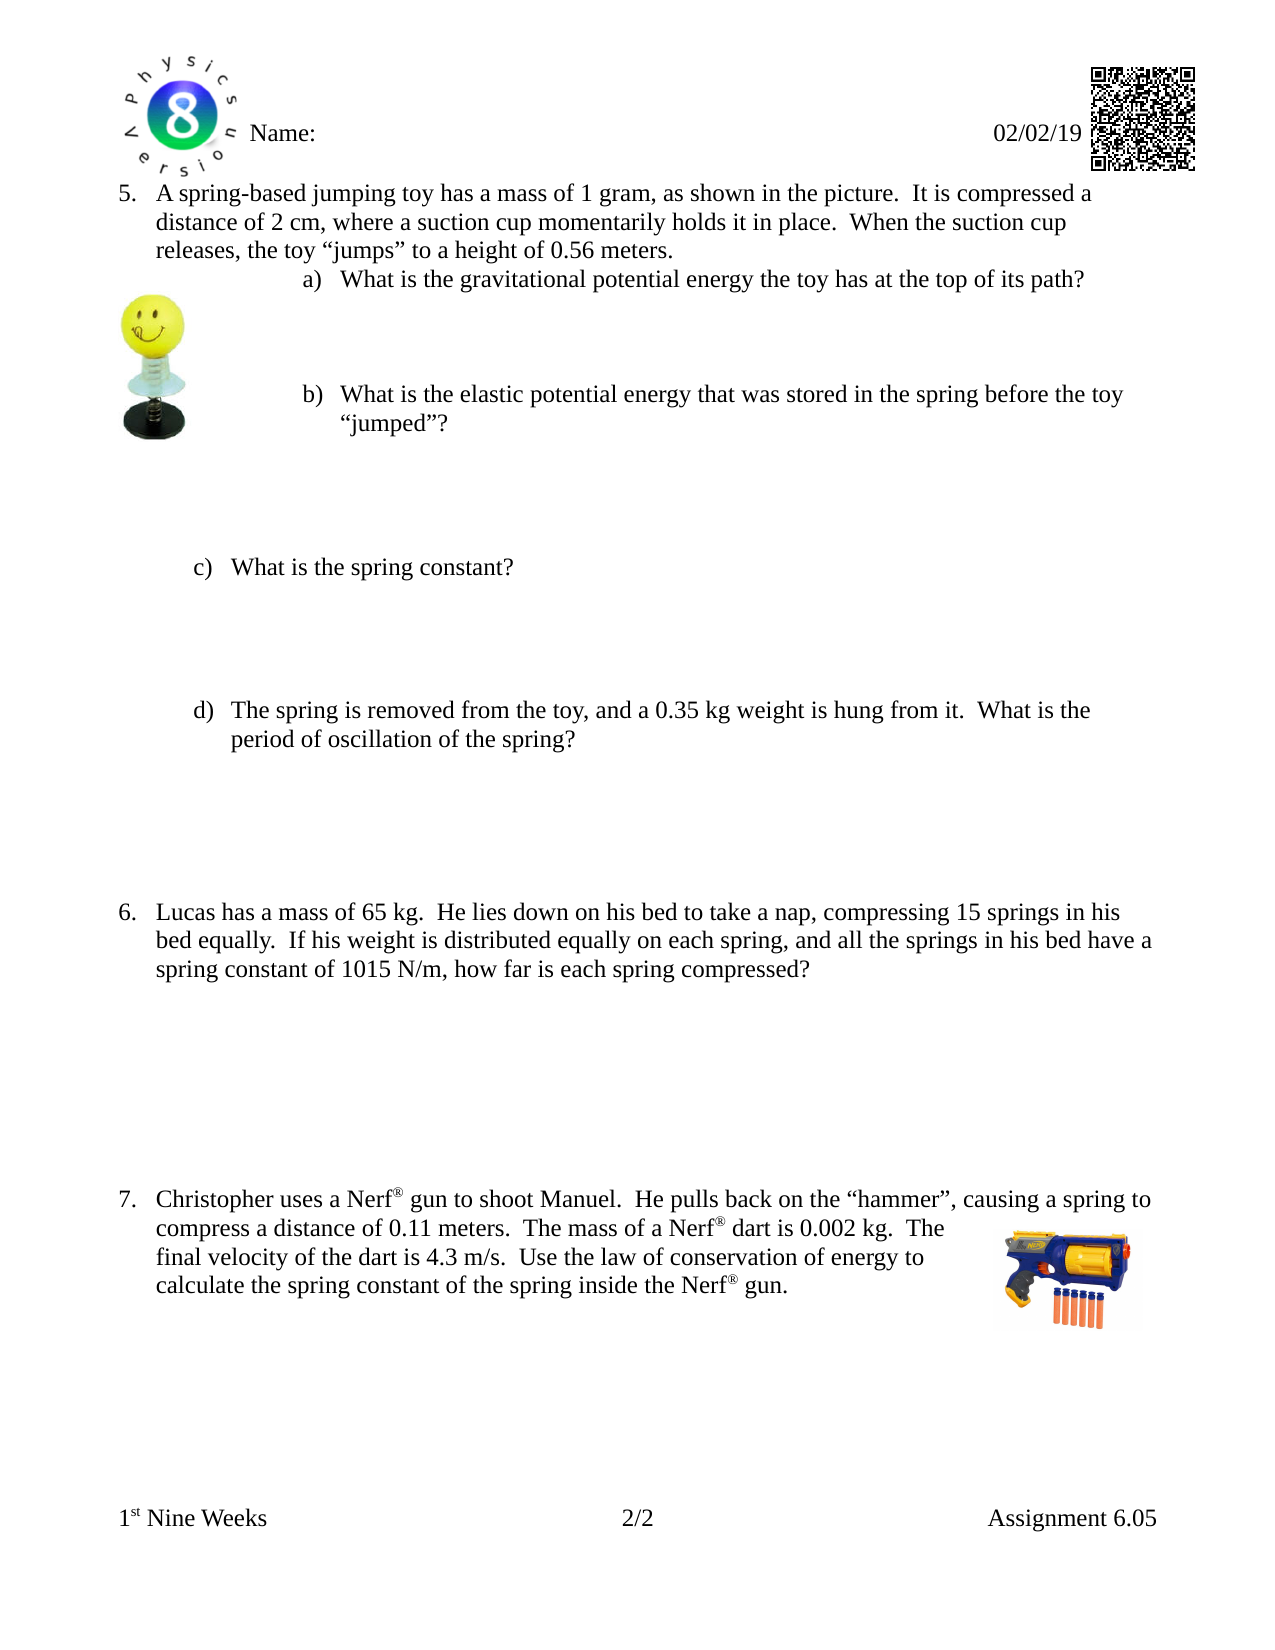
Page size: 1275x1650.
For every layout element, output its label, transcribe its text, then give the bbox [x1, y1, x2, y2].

list A spring-based jumping toy has a mass of 1 gram, as shown in the picture. It is compressed a distance of 2 cm, where a suction cup momentarily holds it in place. When the suction cup releases, the toy “jumps” to a height of 0.56 meters. [118, 176, 1157, 264]
picture [1082, 58, 1203, 179]
list The spring is removed from the toy, and a 0.35 kg weight is hung from it. What is the period of oscillation of the spring? [193, 696, 1157, 753]
list Christopher uses a Nerf® gun to shoot Manuel. He pulls back on the “hammer”, causing a spring to compress a distance of 0.11 meters. The mass of a Nerf® dart is 0.002 kg. The final velocity of the dart is 4.3 m/s. Use the law of conservation of energy to calculate the spring constant of the spring inside the Nerf® gun. [118, 1184, 1157, 1299]
picture [124, 56, 237, 177]
list Lucas has a mass of 65 kg. He lies down on his bed to take a nap, compressing 15 springs in his bed equally. If his weight is distributed equally on each spring, and all the springs in his bed have a spring constant of 1015 N/m, how far is each spring compressed? [118, 897, 1157, 983]
list What is the gravitational potential energy the toy has at the top of its path? [193, 264, 1157, 293]
list What is the elastic potential energy that was stored in the spring before the toy “jumped”? [228, 379, 1157, 437]
picture [77, 291, 228, 442]
picture [992, 1229, 1143, 1331]
list What is the spring constant? [193, 552, 1157, 581]
